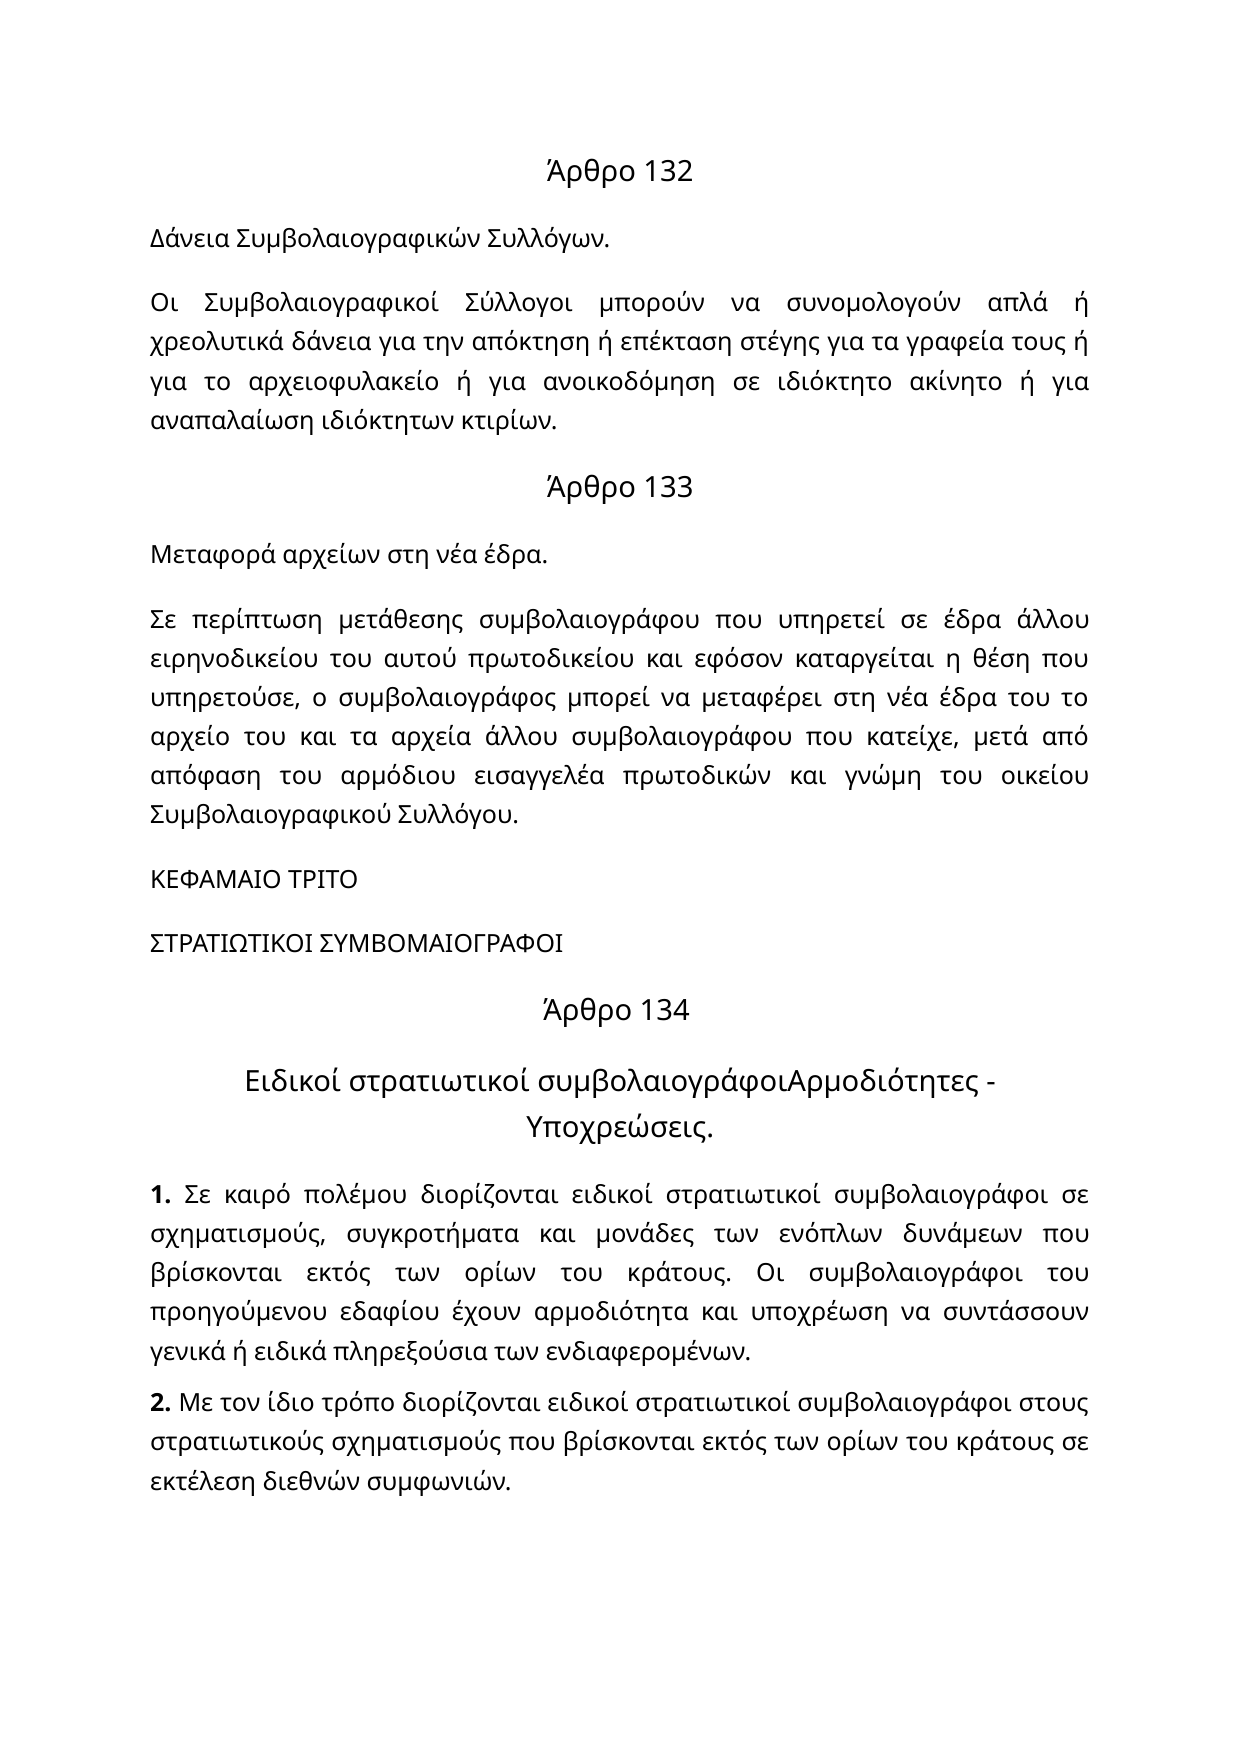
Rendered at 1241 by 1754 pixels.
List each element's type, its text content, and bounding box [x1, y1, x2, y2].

text Οι Συμβολαιογραφικοί Σύλλογοι μπορούν να συνομολογούν απλά ή χρεολυτικά δάνεια για την απόκτηση ή επέκταση στέγης για τα γραφεία τους ή για το αρχειοφυλακείο ή για ανοικοδόμηση σε ιδιόκτητο ακίνητο ή για αναπαλαίωση ιδιόκτητων κτιρίων. [150, 285, 1090, 436]
text Δάνεια Συμβολαιογραφικών Συλλόγων. [150, 221, 1090, 255]
subtitle Άρθρο 133 [150, 466, 1090, 506]
text 1. Σε καιρό πολέμου διορίζονται ειδικοί στρατιωτικοί συμβολαιογράφοι σε σχηματισμούς, συγκροτήματα και μονάδες των ενόπλων δυνάμεων που βρίσκονται εκτός των ορίων του κράτους. Οι συμβολαιογράφοι του προηγούμενου εδαφίου έχουν αρμοδιότητα και υποχρέωση να συντάσσουν γενικά ή ειδικά πληρεξούσια των ενδιαφερομένων. [150, 1176, 1090, 1367]
subtitle Ειδικοί στρατιωτικοί συμβολαιογράφοιΑρμοδιότητες - Υποχρεώσεις. [150, 1060, 1090, 1146]
text ΚΕΦΑΜΑΙΟ ΤΡΙΤΟ [150, 861, 1090, 895]
subtitle Άρθρο 132 [150, 150, 1090, 190]
text 2. Με τον ίδιο τρόπο διορίζονται ειδικοί στρατιωτικοί συμβολαιογράφοι στους στρατιωτικούς σχηματισμούς που βρίσκονται εκτός των ορίων του κράτους σε εκτέλεση διεθνών συμφωνιών. [150, 1385, 1090, 1497]
text ΣΤΡΑΤΙΩΤΙΚΟΙ ΣΥΜΒΟΜΑΙΟΓΡΑΦΟΙ [150, 925, 1090, 959]
text Σε περίπτωση μετάθεσης συμβολαιογράφου που υπηρετεί σε έδρα άλλου ειρηνοδικείου του αυτού πρωτοδικείου και εφόσον καταργείται η θέση που υπηρετούσε, ο συμβολαιογράφος μπορεί να μεταφέρει στη νέα έδρα του το αρχείο του και τα αρχεία άλλου συμβολαιογράφου που κατείχε, μετά από απόφαση του αρμόδιου εισαγγελέα πρωτοδικών και γνώμη του οικείου Συμβολαιογραφικού Συλλόγου. [150, 601, 1090, 831]
text Μεταφορά αρχείων στη νέα έδρα. [150, 537, 1090, 571]
subtitle Άρθρο 134 [150, 989, 1090, 1029]
